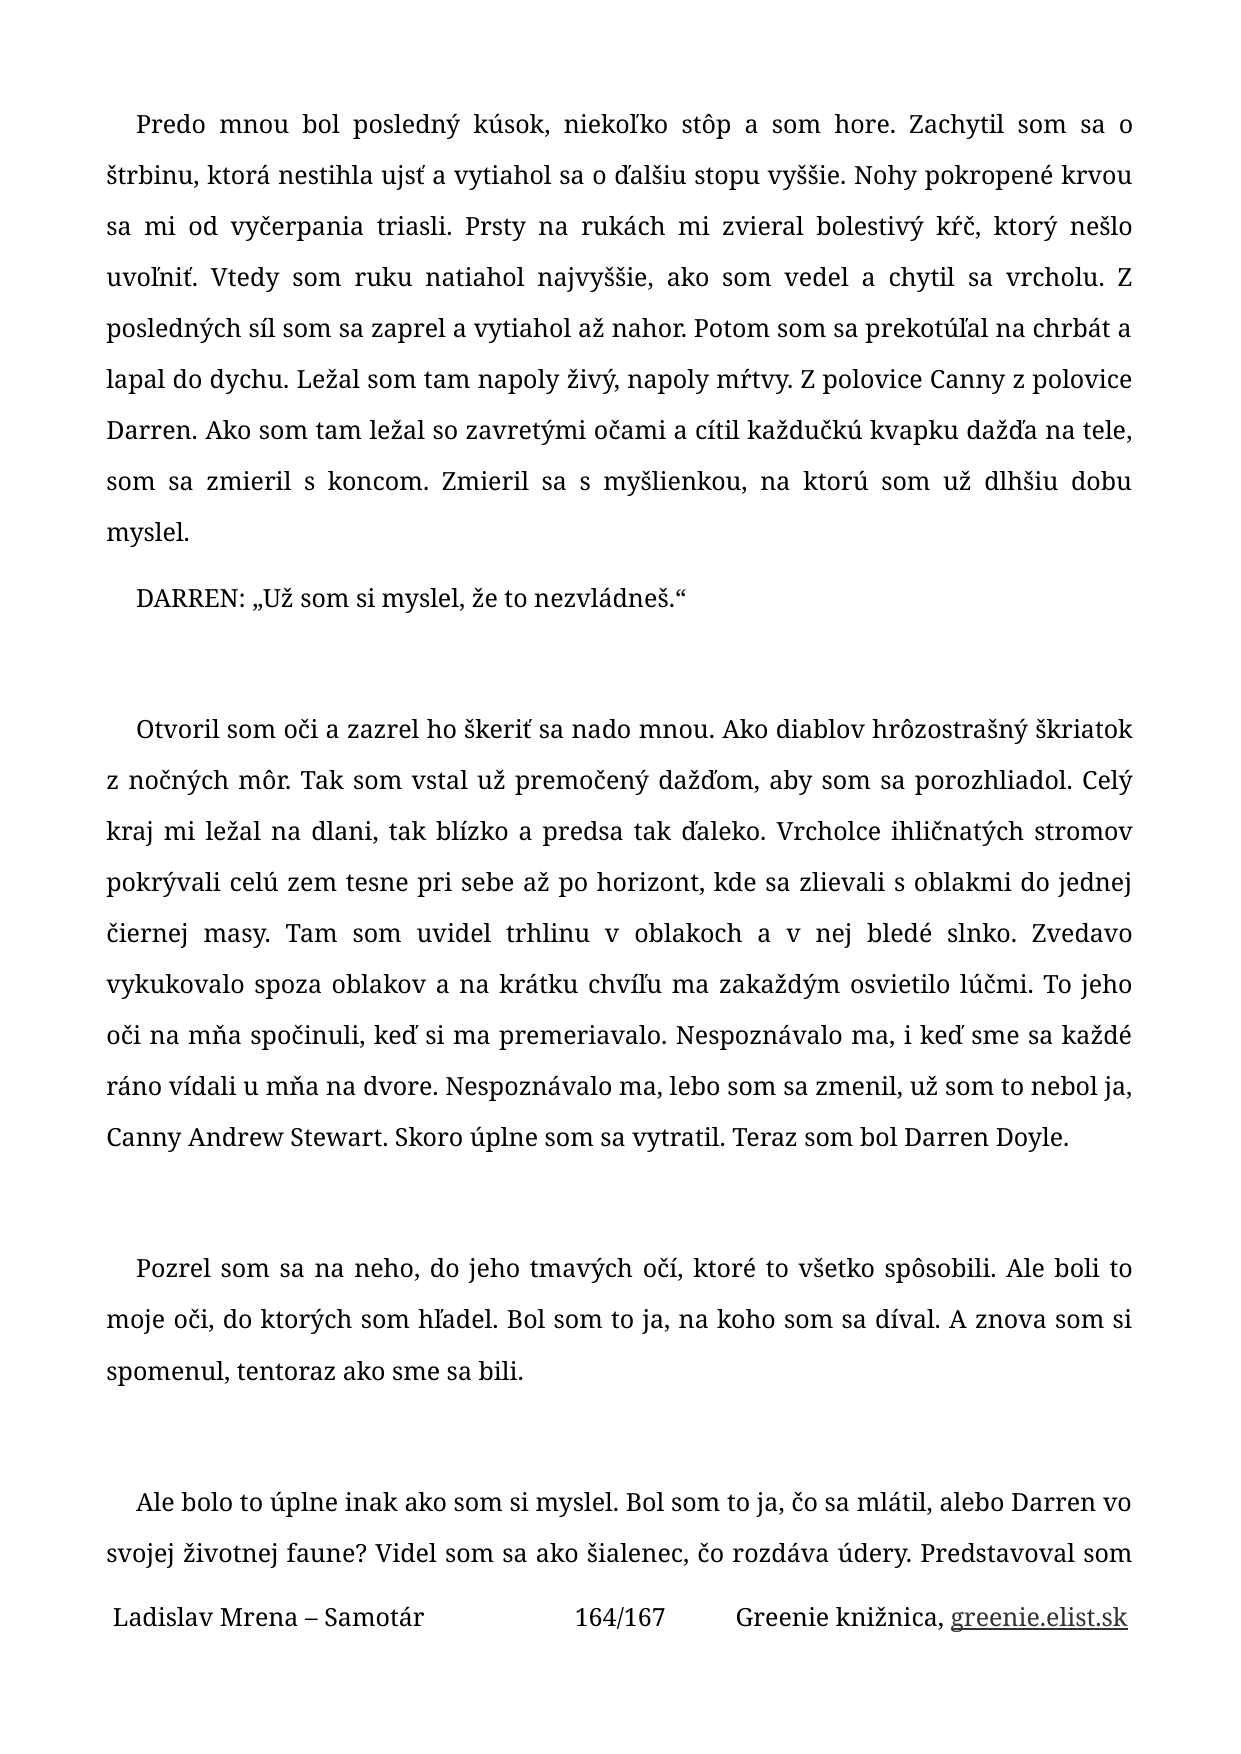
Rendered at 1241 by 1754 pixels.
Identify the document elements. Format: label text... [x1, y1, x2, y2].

text Otvoril som oči a zazrel ho škeriť sa nado mnou. Ako diablov hrôzostrašný škriatok z nočných môr. Tak som vstal už premočený dažďom, aby som sa porozhliadol. Celý kraj mi ležal na dlani, tak blízko a predsa tak ďaleko. Vrcholce ihličnatých stromov pokrývali celú zem tesne pri sebe až po horizont, kde sa zlievali s oblakmi do jednej čiernej masy. Tam som uvidel trhlinu v oblakoch a v nej bledé slnko. Zvedavo vykukovalo spoza oblakov a na krátku chvíľu ma zakaždým osvietilo lúčmi. To jeho oči na mňa spočinuli, keď si ma premeriavalo. Nespoznávalo ma, i keď sme sa každé ráno vídali u mňa na dvore. Nespoznávalo ma, lebo som sa zmenil, už som to nebol ja, Canny Andrew Stewart. Skoro úplne som sa vytratil. Teraz som bol Darren Doyle. [106, 711, 1134, 1154]
text Pozrel som sa na neho, do jeho tmavých očí, ktoré to všetko spôsobili. Ale boli to moje oči, do ktorých som hľadel. Bol som to ja, na koho som sa díval. A znova som si spomenul, tentoraz ako sme sa bili. [106, 1251, 1134, 1387]
text DARREN: „Už som si myslel, že to nezvládneš.“ [106, 580, 1134, 614]
text Ale bolo to úplne inak ako som si myslel. Bol som to ja, čo sa mlátil, alebo Darren vo svojej životnej faune? Videl som sa ako šialenec, čo rozdáva údery. Predstavoval som [106, 1484, 1134, 1569]
text Predo mnou bol posledný kúsok, niekoľko stôp a som hore. Zachytil som sa o štrbinu, ktorá nestihla ujsť a vytiahol sa o ďalšiu stopu vyššie. Nohy pokropené krvou sa mi od vyčerpania triasli. Prsty na rukách mi zvieral bolestivý kŕč, ktorý nešlo uvoľniť. Vtedy som ruku natiahol najvyššie, ako som vedel a chytil sa vrcholu. Z posledných síl som sa zaprel a vytiahol až nahor. Potom som sa prekotúľal na chrbát a lapal do dychu. Ležal som tam napoly živý, napoly mŕtvy. Z polovice Canny z polovice Darren. Ako som tam ležal so zavretými očami a cítil každučkú kvapku dažďa na tele, som sa zmieril s koncom. Zmieril sa s myšlienkou, na ktorú som už dlhšiu dobu myslel. [106, 106, 1134, 549]
